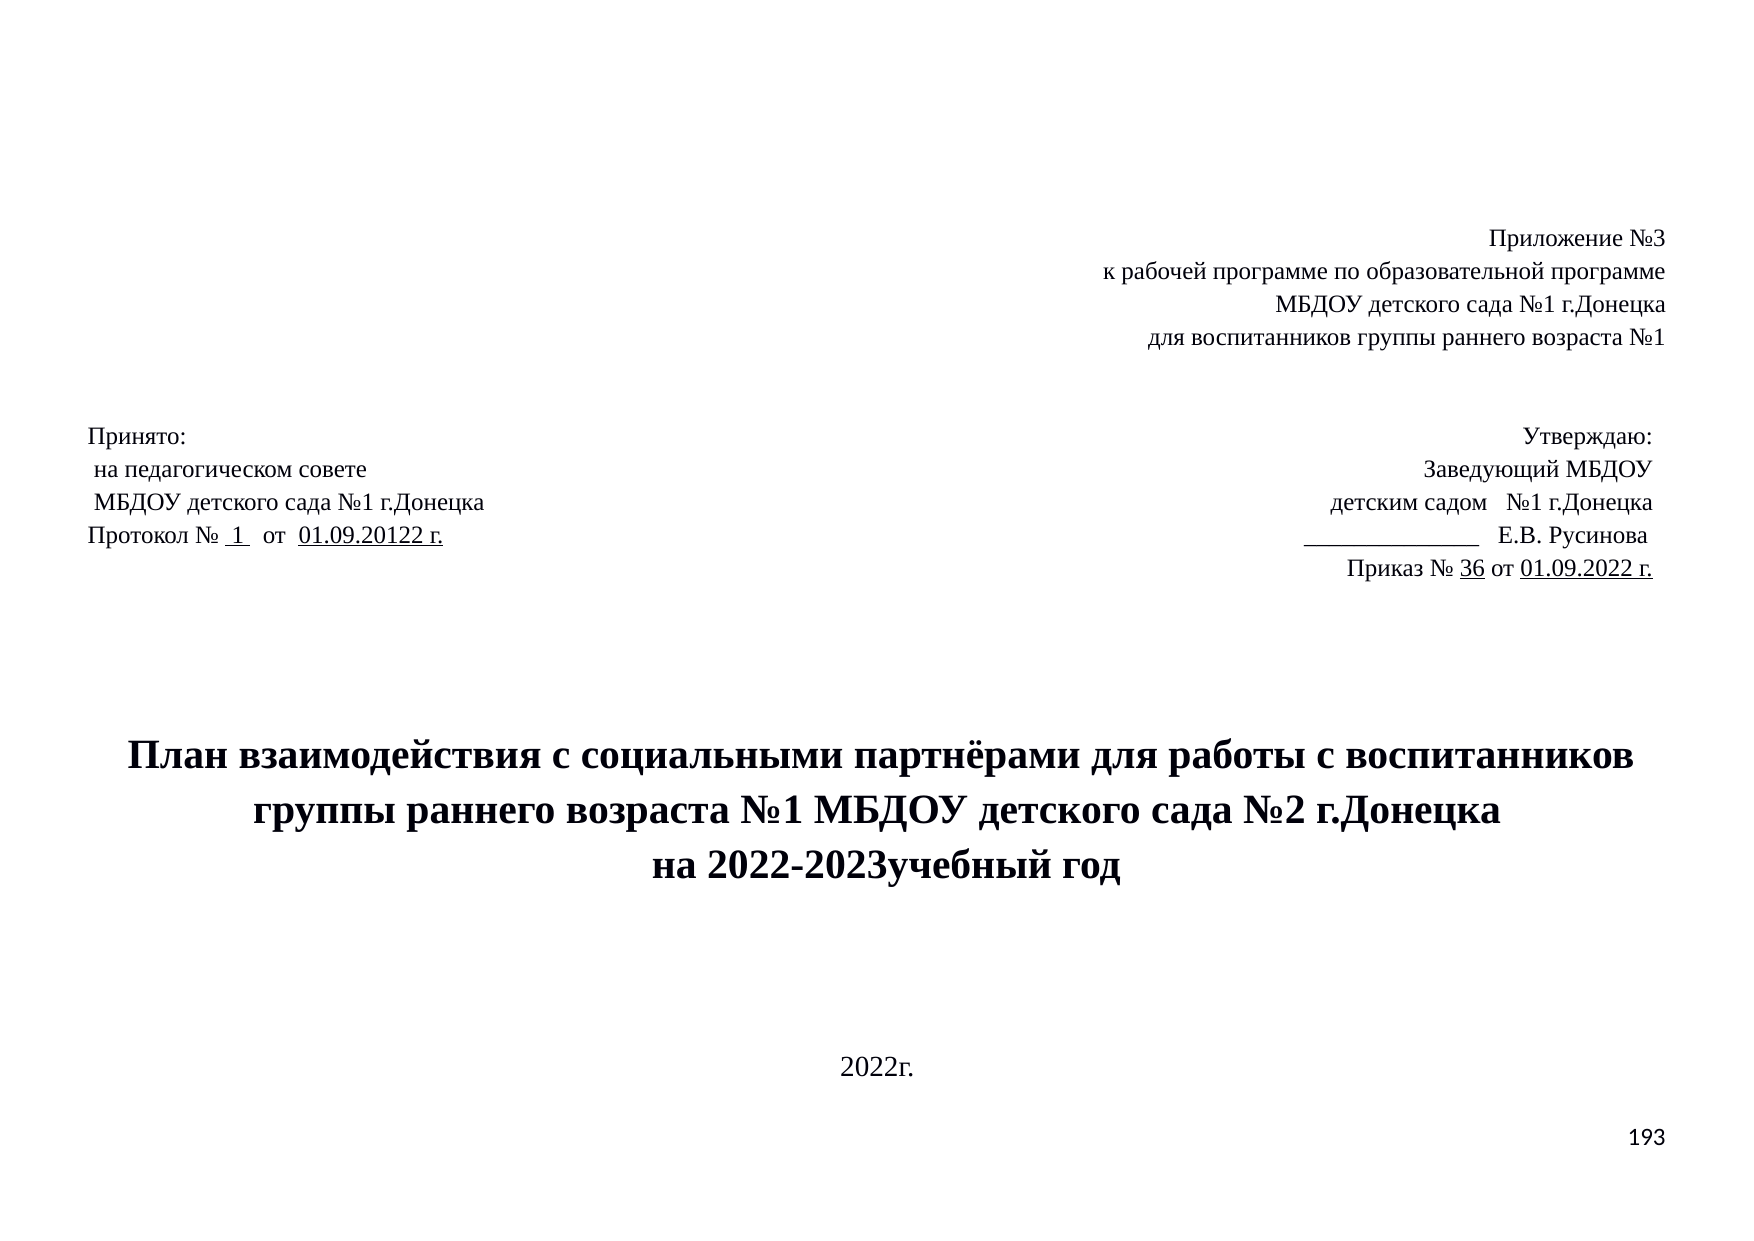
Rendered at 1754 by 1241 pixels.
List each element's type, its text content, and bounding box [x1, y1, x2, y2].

table_header Принято: на педагогическом совете МБДОУ детского сада №1 г.Донецка Протокол № 1 от 01.09.20122 г. [76, 421, 565, 663]
text 2022г. [88, 1049, 1665, 1082]
text План взаимодействия с социальными партнёрами для работы с воспитанников группы раннего возраста №1 МБДОУ детского сада №2 г.Донецка [88, 729, 1665, 832]
table_header Утверждаю: Заведующий МБДОУ детским садом №1 г.Донецка ______________ Е.В. Русинова Приказ № 36 от 01.09.2022 г. [565, 421, 1664, 663]
text МБДОУ детского сада №1 г.Донецка [88, 289, 1665, 317]
text Приложение №3 [88, 223, 1665, 251]
text на 2022-2023учебный год [88, 839, 1665, 887]
text для воспитанников группы раннего возраста №1 [88, 322, 1665, 351]
text к рабочей программе по образовательной программе [88, 256, 1665, 284]
